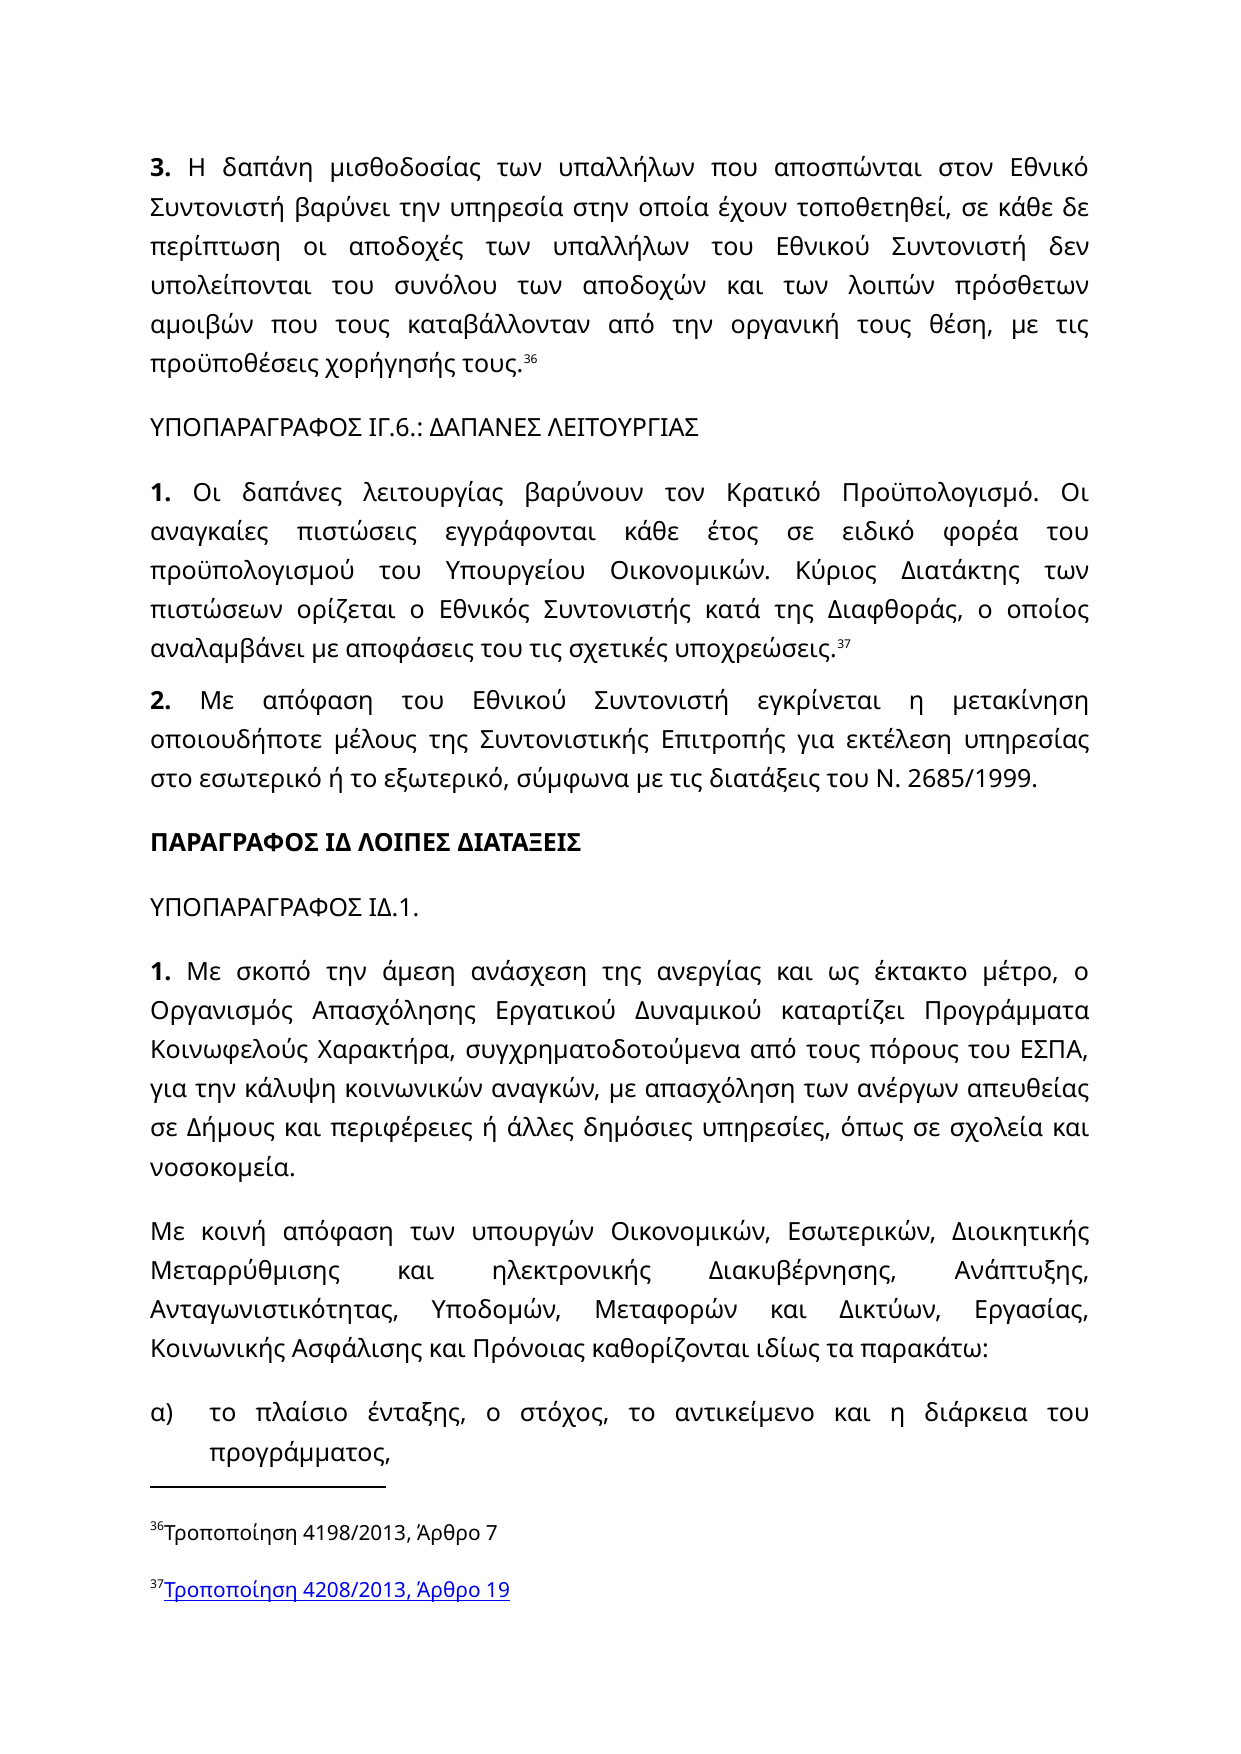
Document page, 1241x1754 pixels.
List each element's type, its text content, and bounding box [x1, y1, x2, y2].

text Με κοινή απόφαση των υπουργών Οικονομικών, Εσωτερικών, Διοικητικής Μεταρρύθμισης και ηλεκτρονικής Διακυβέρνησης, Ανάπτυξης, Ανταγωνιστικότητας, Υποδομών, Μεταφορών και Δικτύων, Εργασίας, Κοινωνικής Ασφάλισης και Πρόνοιας καθορίζονται ιδίως τα παρακάτω: [150, 1213, 1090, 1365]
text Τροποποίηση 4198/2013, Άρθρο 7 [150, 1518, 1090, 1546]
text 2. Με απόφαση του Εθνικού Συντονιστή εγκρίνεται η μετακίνηση οποιουδήποτε μέλους της Συντονιστικής Επιτροπής για εκτέλεση υπηρεσίας στο εσωτερικό ή το εξωτερικό, σύμφωνα με τις διατάξεις του Ν. 2685/1999. [150, 682, 1090, 795]
text 1. Οι δαπάνες λειτουργίας βαρύνουν τον Κρατικό Προϋπολογισμό. Οι αναγκαίες πιστώσεις εγγράφονται κάθε έτος σε ειδικό φορέα του προϋπολογισμού του Υπουργείου Οικονομικών. Κύριος Διατάκτης των πιστώσεων ορίζεται ο Εθνικός Συντονιστής κατά της Διαφθοράς, ο οποίος αναλαμβάνει με αποφάσεις του τις σχετικές υποχρεώσεις. [150, 474, 1090, 665]
text 3. Η δαπάνη μισθοδοσίας των υπαλλήλων που αποσπώνται στον Εθνικό Συντονιστή βαρύνει την υπηρεσία στην οποία έχουν τοποθετηθεί, σε κάθε δε περίπτωση οι αποδοχές των υπαλλήλων του Εθνικού Συντονιστή δεν υπολείπονται του συνόλου των αποδοχών και των λοιπών πρόσθετων αμοιβών που τους καταβάλλονταν από την οργανική τους θέση, με τις προϋποθέσεις χορήγησής τους. [150, 150, 1090, 380]
text Τροποποίηση 4208/2013, Άρθρο 19 [150, 1576, 1090, 1604]
text ΥΠΟΠΑΡΑΓΡΑΦΟΣ ΙΔ.1. [150, 889, 1090, 923]
text 1. Με σκοπό την άμεση ανάσχεση της ανεργίας και ως έκτακτο μέτρο, ο Οργανισμός Απασχόλησης Εργατικού Δυναμικού καταρτίζει Προγράμματα Κοινωφελούς Χαρακτήρα, συγχρηματοδοτούμενα από τους πόρους του ΕΣΠΑ, για την κάλυψη κοινωνικών αναγκών, με απασχόληση των ανέργων απευθείας σε Δήμους και περιφέρειες ή άλλες δημόσιες υπηρεσίες, όπως σε σχολεία και νοσοκομεία. [150, 953, 1090, 1183]
list α) το πλαίσιο ένταξης, ο στόχος, το αντικείμενο και η διάρκεια του προγράμματος, [150, 1395, 1090, 1468]
text ΠΑΡΑΓΡΑΦΟΣ ΙΔ ΛΟΙΠΕΣ ΔΙΑΤΑΞΕΙΣ [150, 825, 1090, 859]
text ΥΠΟΠΑΡΑΓΡΑΦΟΣ ΙΓ.6.: ΔΑΠΑΝΕΣ ΛΕΙΤΟΥΡΓΙΑΣ [150, 410, 1090, 444]
